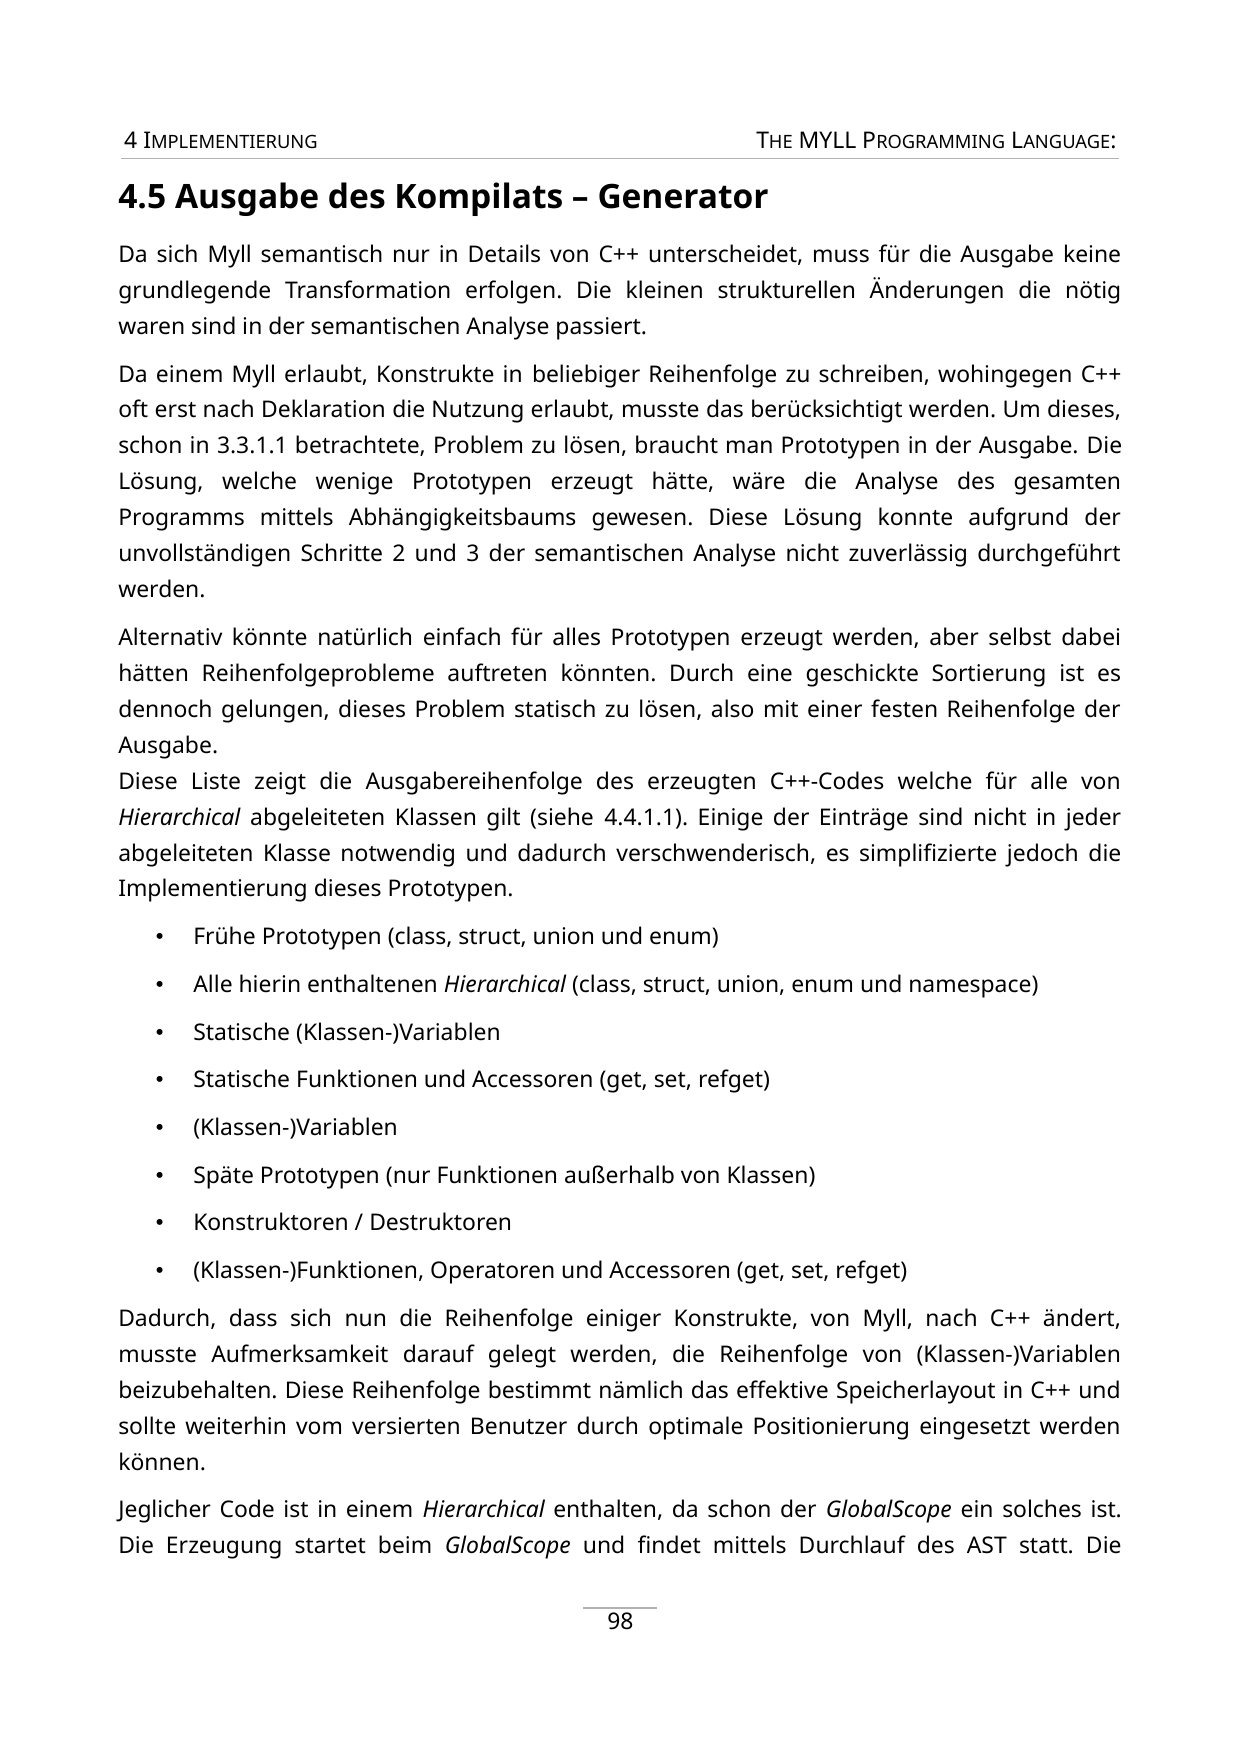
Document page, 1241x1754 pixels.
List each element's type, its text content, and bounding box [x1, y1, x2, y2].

list Statische Funktionen und Accessoren (get, set, refget) [156, 1063, 1122, 1094]
list Konstruktoren / Destruktoren [156, 1206, 1122, 1238]
text Jeglicher Code ist in einem Hierarchical enthalten, da schon der GlobalScope ein solches ist. Die Erzeugung startet beim GlobalScope und findet mittels Durchlauf des AST statt. Die [118, 1493, 1122, 1560]
list Späte Prototypen (nur Funktionen außerhalb von Klassen) [156, 1159, 1122, 1190]
text Da einem Myll erlaubt, Konstrukte in beliebiger Reihenfolge zu schreiben, wohingegen C++ oft erst nach Deklaration die Nutzung erlaubt, musste das berücksichtigt werden. Um dieses, schon in 3.3.1.1 betrachtete, Problem zu lösen, braucht man Prototypen in der Ausgabe. Die Lösung, welche wenige Prototypen erzeugt hätte, wäre die Analyse des gesamten Programms mittels Abhängigkeitsbaums gewesen. Diese Lösung konnte aufgrund der unvollständigen Schritte 2 und 3 der semantischen Analyse nicht zuverlässig durchgeführt werden. [118, 357, 1122, 604]
text Dadurch, dass sich nun die Reihenfolge einiger Konstrukte, von Myll, nach C++ ändert, musste Aufmerksamkeit darauf gelegt werden, die Reihenfolge von (Klassen-)Variablen beizubehalten. Diese Reihenfolge bestimmt nämlich das effektive Speicherlayout in C++ und sollte weiterhin vom versierten Benutzer durch optimale Positionierung eingesetzt werden können. [118, 1302, 1122, 1477]
list (Klassen-)Funktionen, Operatoren und Accessoren (get, set, refget) [156, 1254, 1122, 1285]
list (Klassen-)Variablen [156, 1111, 1122, 1142]
subtitle Ausgabe des Kompilats – Generator [118, 173, 1122, 219]
text Da sich Myll semantisch nur in Details von C++ unterscheidet, muss für die Ausgabe keine grundlegende Transformation erfolgen. Die kleinen strukturellen Änderungen die nötig waren sind in der semantischen Analyse passiert. [118, 238, 1122, 341]
list Statische (Klassen-)Variablen [156, 1016, 1122, 1047]
text Alternativ könnte natürlich einfach für alles Prototypen erzeugt werden, aber selbst dabei hätten Reihenfolgeprobleme auftreten könnten. Durch eine geschickte Sortierung ist es dennoch gelungen, dieses Problem statisch zu lösen, also mit einer festen Reihenfolge der Ausgabe. Diese Liste zeigt die Ausgabereihenfolge des erzeugten C++-Codes welche für alle von Hierarchical abgeleiteten Klassen gilt (siehe 4.4.1.1). Einige der Einträge sind nicht in jeder abgeleiteten Klasse notwendig und dadurch verschwenderisch, es simplifizierte jedoch die Implementierung dieses Prototypen. [118, 621, 1122, 904]
list Frühe Prototypen (class, struct, union und enum) [156, 920, 1122, 951]
list Alle hierin enthaltenen Hierarchical (class, struct, union, enum und namespace) [156, 968, 1122, 999]
